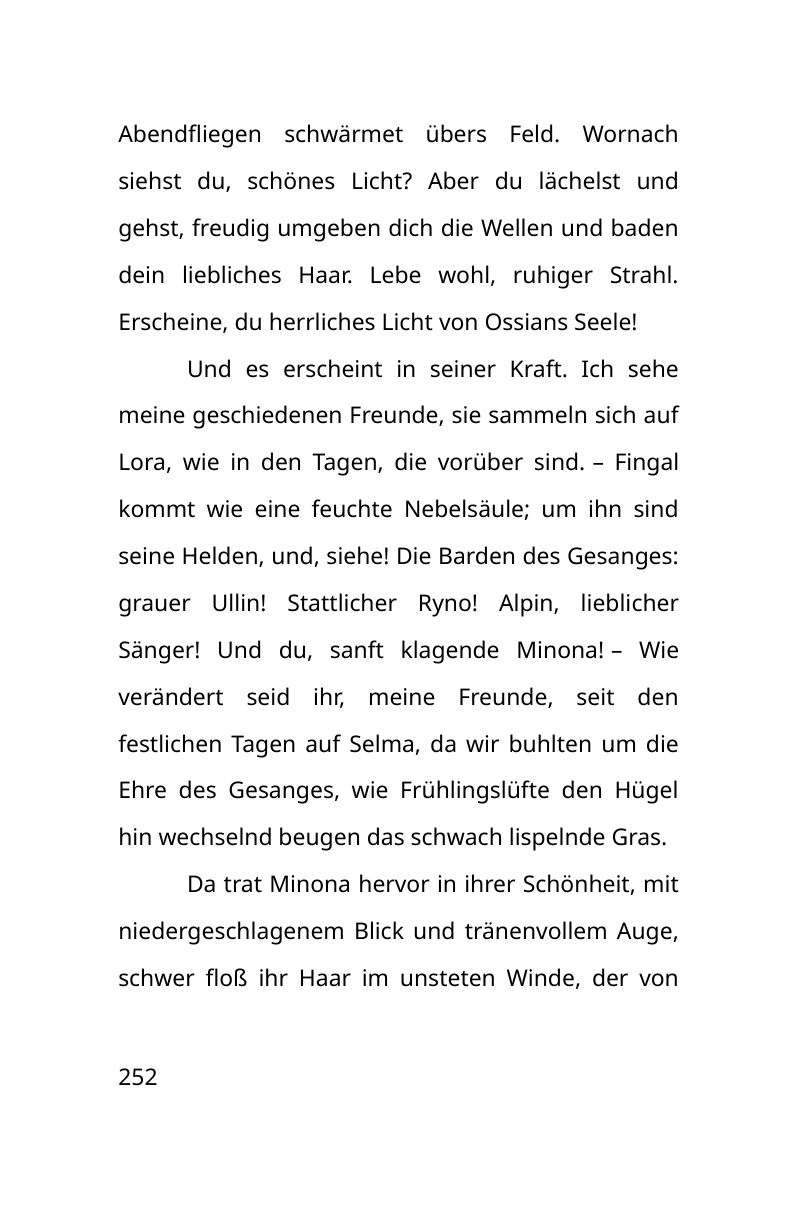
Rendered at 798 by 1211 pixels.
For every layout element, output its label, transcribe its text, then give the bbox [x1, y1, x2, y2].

text Und es erscheint in seiner Kraft. Ich sehe meine geschiedenen Freunde, sie sammeln sich auf Lora, wie in den Tagen, die vorüber sind. – Fingal kommt wie eine feuchte Nebelsäule; um ihn sind seine Helden, und, siehe! Die Barden des Gesanges: grauer Ullin! Stattlicher Ryno! Alpin, lieblicher Sänger! Und du, sanft klagende Minona! – Wie verändert seid ihr, meine Freunde, seit den festlichen Tagen auf Selma, da wir buhlten um die Ehre des Gesanges, wie Frühlingslüfte den Hügel hin wechselnd beugen das schwach lispelnde Gras. [118, 352, 679, 852]
text Abendfliegen schwärmet übers Feld. Wornach siehst du, schönes Licht? Aber du lächelst und gehst, freudig umgeben dich die Wellen und baden dein liebliches Haar. Lebe wohl, ruhiger Strahl. Erscheine, du herrliches Licht von Ossians Seele! [118, 118, 679, 337]
text Da trat Minona hervor in ihrer Schönheit, mit niedergeschlagenem Blick und tränenvollem Auge, schwer floß ihr Haar im unsteten Winde, der von [118, 868, 679, 993]
